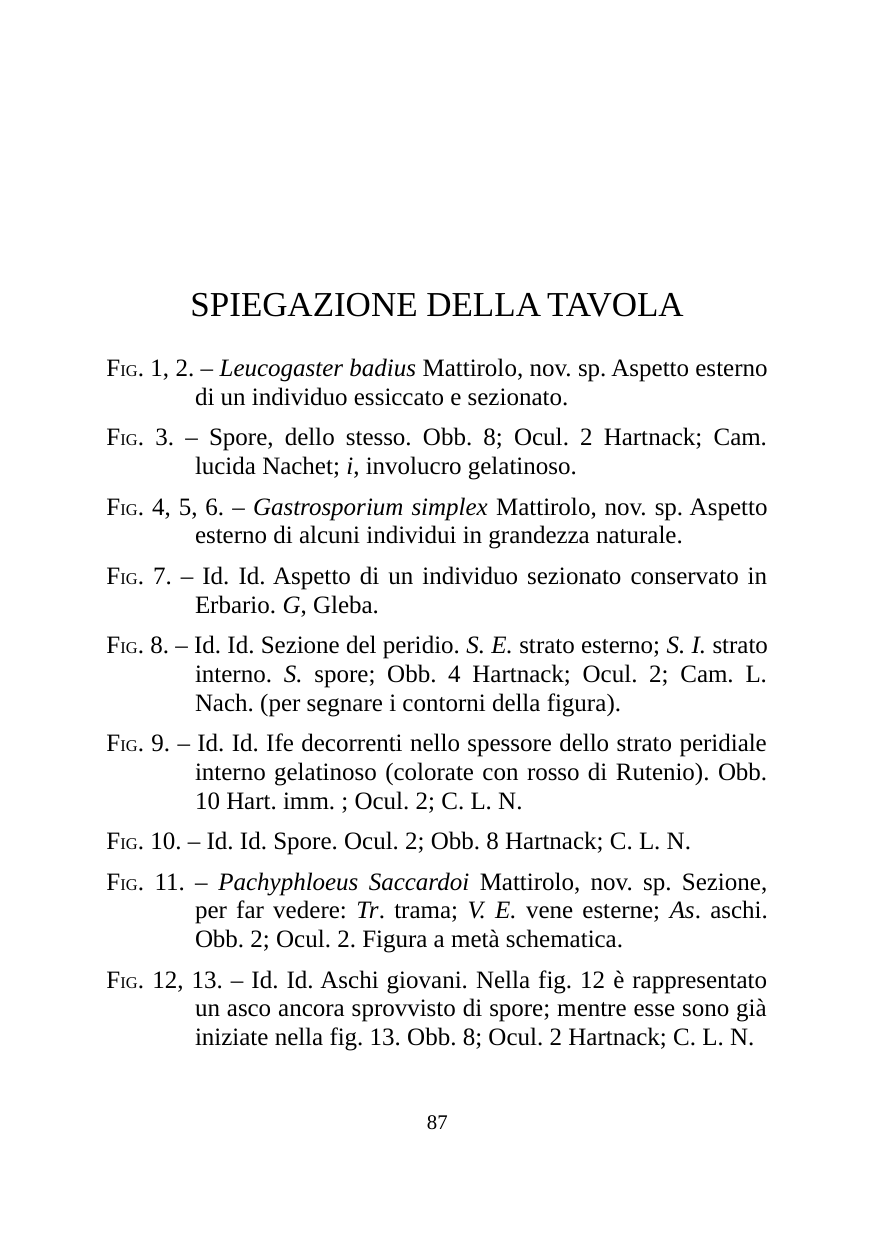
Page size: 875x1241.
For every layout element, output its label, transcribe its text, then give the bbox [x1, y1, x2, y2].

text Fig. 10. – Id. Id. Spore. Ocul. 2; Obb. 8 Hartnack; C. L. N. [106, 826, 768, 855]
subtitle SPIEGAZIONE DELLA TAVOLA [106, 283, 768, 324]
text Fig. 11. – Pachyphloeus Saccardoi Mattirolo, nov. sp. Sezione, per far vedere: Tr. trama; V. E. vene esterne; As. aschi. Obb. 2; Ocul. 2. Figura a metà schematica. [106, 867, 768, 953]
text Fig. 9. – Id. Id. Ife decorrenti nello spessore dello strato peridiale interno gelatinoso (colorate con rosso di Rutenio). Obb. 10 Hart. imm. ; Ocul. 2; C. L. N. [106, 728, 768, 814]
text Fig. 4, 5, 6. – Gastrosporium simplex Mattirolo, nov. sp. Aspetto esterno di alcuni individui in grandezza naturale. [106, 492, 768, 549]
text Fig. 8. – Id. Id. Sezione del peridio. S. E. strato esterno; S. I. strato interno. S. spore; Obb. 4 Hartnack; Ocul. 2; Cam. L. Nach. (per segnare i contorni della figura). [106, 630, 768, 716]
text Fig. 1, 2. – Leucogaster badius Mattirolo, nov. sp. Aspetto esterno di un individuo essiccato e sezionato. [106, 353, 768, 411]
text Fig. 12, 13. – Id. Id. Aschi giovani. Nella fig. 12 è rappresentato un asco ancora sprovvisto di spore; mentre esse sono già iniziate nella fig. 13. Obb. 8; Ocul. 2 Hartnack; C. L. N. [106, 965, 768, 1051]
text Fig. 7. – Id. Id. Aspetto di un individuo sezionato conservato in Erbario. G, Gleba. [106, 561, 768, 618]
text Fig. 3. – Spore, dello stesso. Obb. 8; Ocul. 2 Hartnack; Cam. lucida Nachet; i, involucro gelatinoso. [106, 422, 768, 480]
